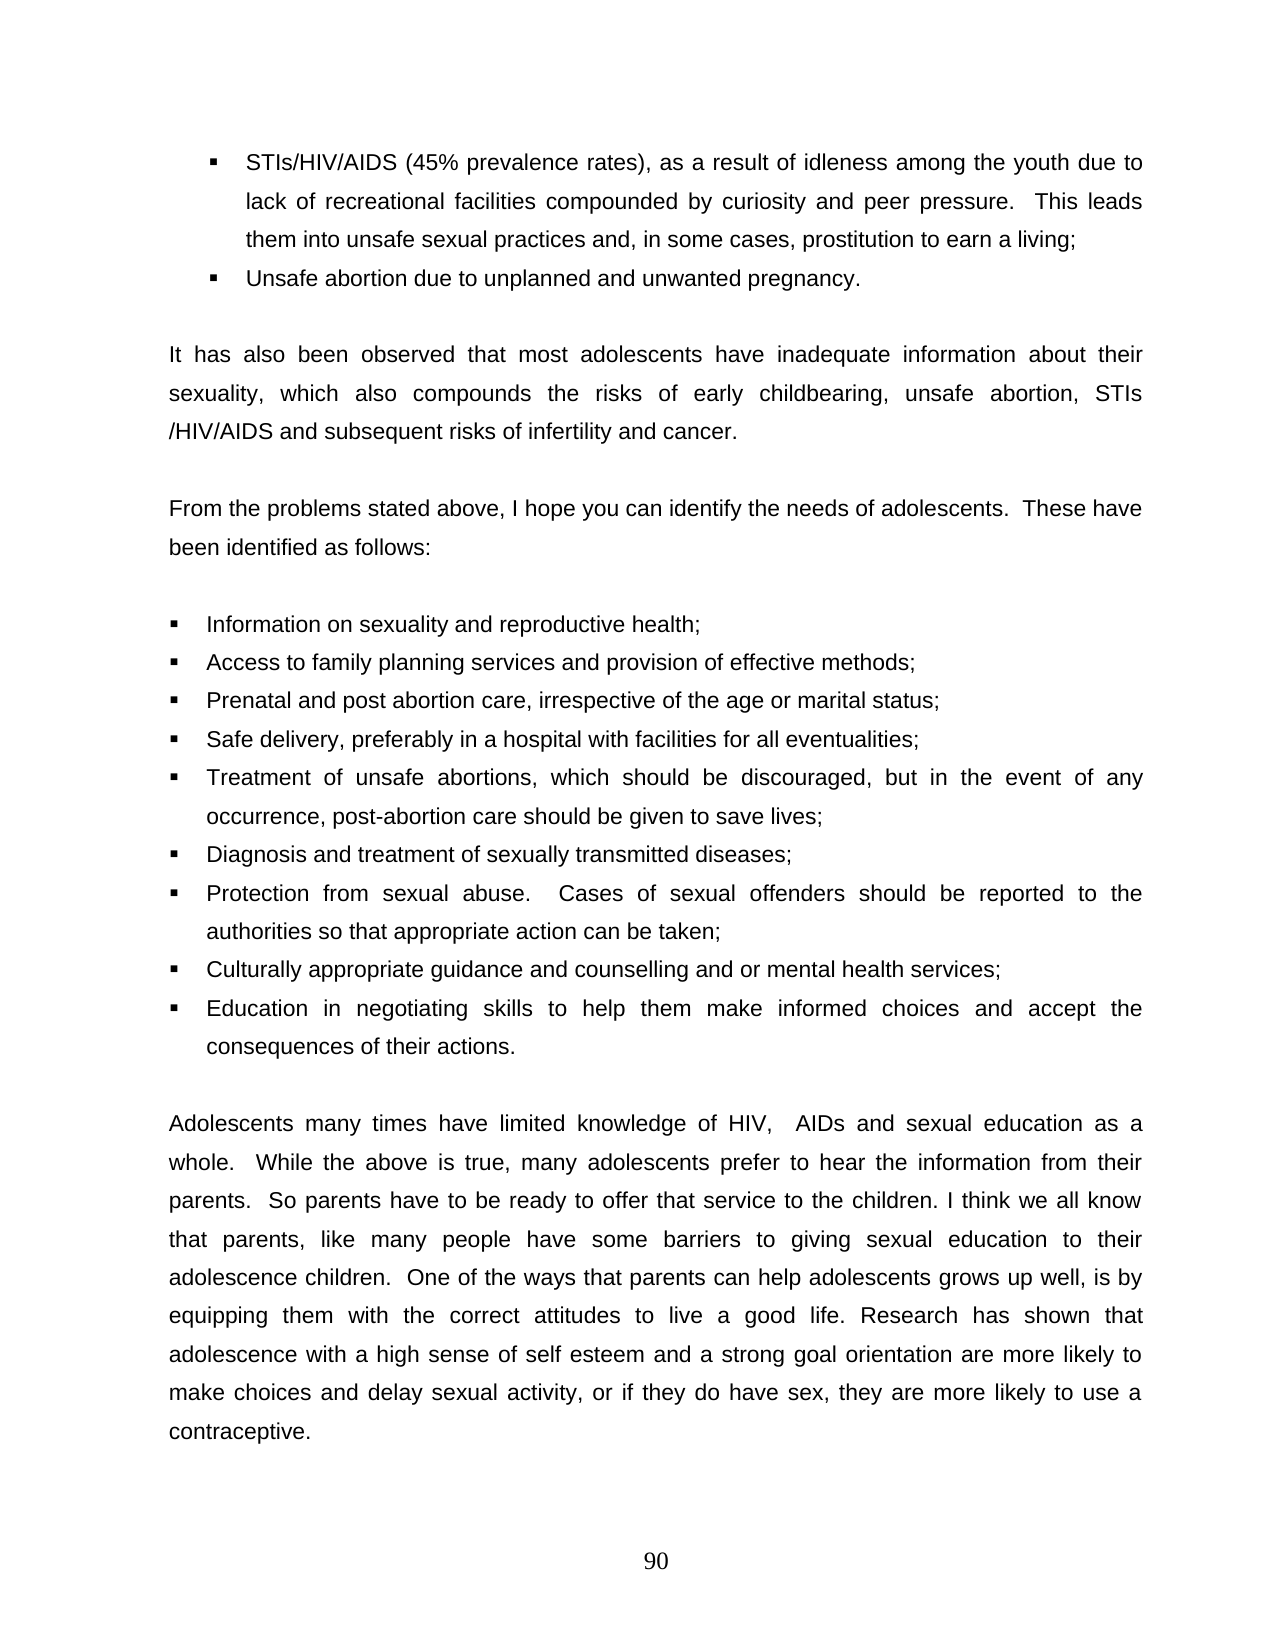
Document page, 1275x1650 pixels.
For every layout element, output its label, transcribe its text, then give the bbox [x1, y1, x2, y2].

list Safe delivery, preferably in a hospital with facilities for all eventualities; [169, 727, 1144, 752]
list STIs/HIV/AIDS (45% prevalence rates), as a result of idleness among the youth due to lack of recreational facilities compounded by curiosity and peer pressure. This leads them into unsafe sexual practices and, in some cases, prostitution to earn a living; [208, 150, 1144, 252]
text Adolescents many times have limited knowledge of HIV, AIDs and sexual education as a whole. While the above is true, many adolescents prefer to hear the information from their parents. So parents have to be ready to offer that service to the children. I think we all know that parents, like many people have some barriers to giving sexual education to their adolescence children. One of the ways that parents can help adolescents grows up well, is by equipping them with the correct attitudes to live a good life. Research has shown that adolescence with a high sense of self esteem and a strong goal orientation are more likely to make choices and delay sexual activity, or if they do have sex, they are more likely to use a contraceptive. [169, 1111, 1144, 1444]
list Protection from sexual abuse. Cases of sexual offenders should be reported to the authorities so that appropriate action can be taken; [169, 880, 1144, 944]
list Treatment of unsafe abortions, which should be discouraged, but in the event of any occurrence, post-abortion care should be given to save lives; [169, 765, 1144, 829]
list Education in negotiating skills to help them make informed choices and accept the consequences of their actions. [169, 996, 1144, 1060]
list Information on sexuality and reproductive health; [169, 611, 1144, 637]
list Culturally appropriate guidance and counselling and or mental health services; [169, 957, 1144, 983]
text It has also been observed that most adolescents have inadequate information about their sexuality, which also compounds the risks of early childbearing, unsafe abortion, STIs /HIV/AIDS and subsequent risks of infertility and cancer. [169, 342, 1144, 445]
list Access to family planning services and provision of effective methods; [169, 650, 1144, 675]
list Prenatal and post abortion care, irrespective of the age or marital status; [169, 688, 1144, 714]
list Unsafe abortion due to unplanned and unwanted pregnancy. [208, 265, 1144, 291]
text From the problems stated above, I hope you can identify the needs of adolescents. These have been identified as follows: [169, 496, 1144, 560]
list Diagnosis and treatment of sexually transmitted diseases; [169, 842, 1144, 867]
